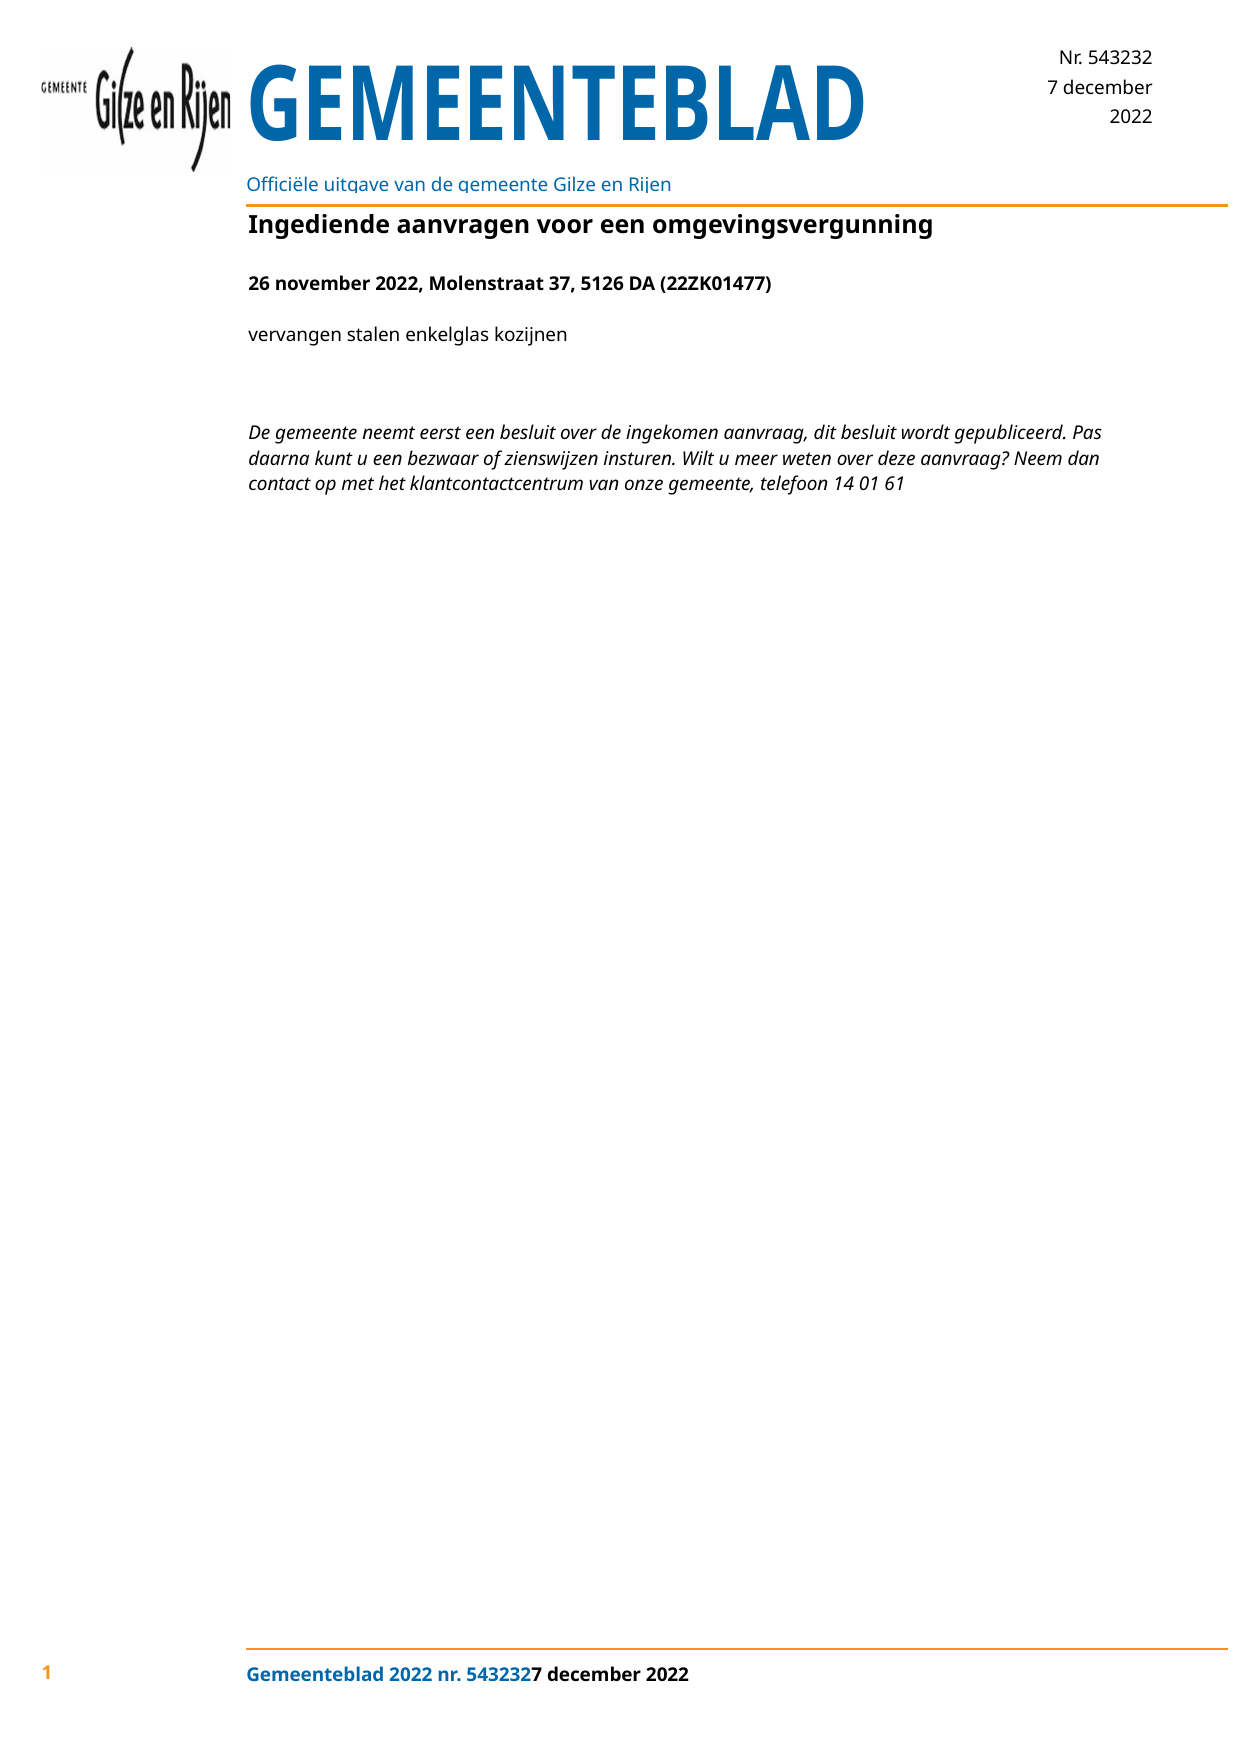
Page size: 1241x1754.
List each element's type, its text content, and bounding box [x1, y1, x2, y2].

text 26 november 2022, Molenstraat 37, 5126 DA (22ZK01477) [248, 270, 1152, 296]
text De gemeente neemt eerst een besluit over de ingekomen aanvraag, dit besluit wordt gepubliceerd. Pas daarna kunt u een bezwaar of zienswijzen insturen. Wilt u meer weten over deze aanvraag? Neem dan contact op met het klantcontactcentrum van onze gemeente, telefoon 14 01 61 [248, 419, 1152, 496]
picture [41, 47, 231, 172]
text Ingediende aanvragen voor een omgevingsvergunning [248, 207, 1152, 241]
text vervangen stalen enkelglas kozijnen [248, 321, 1152, 346]
